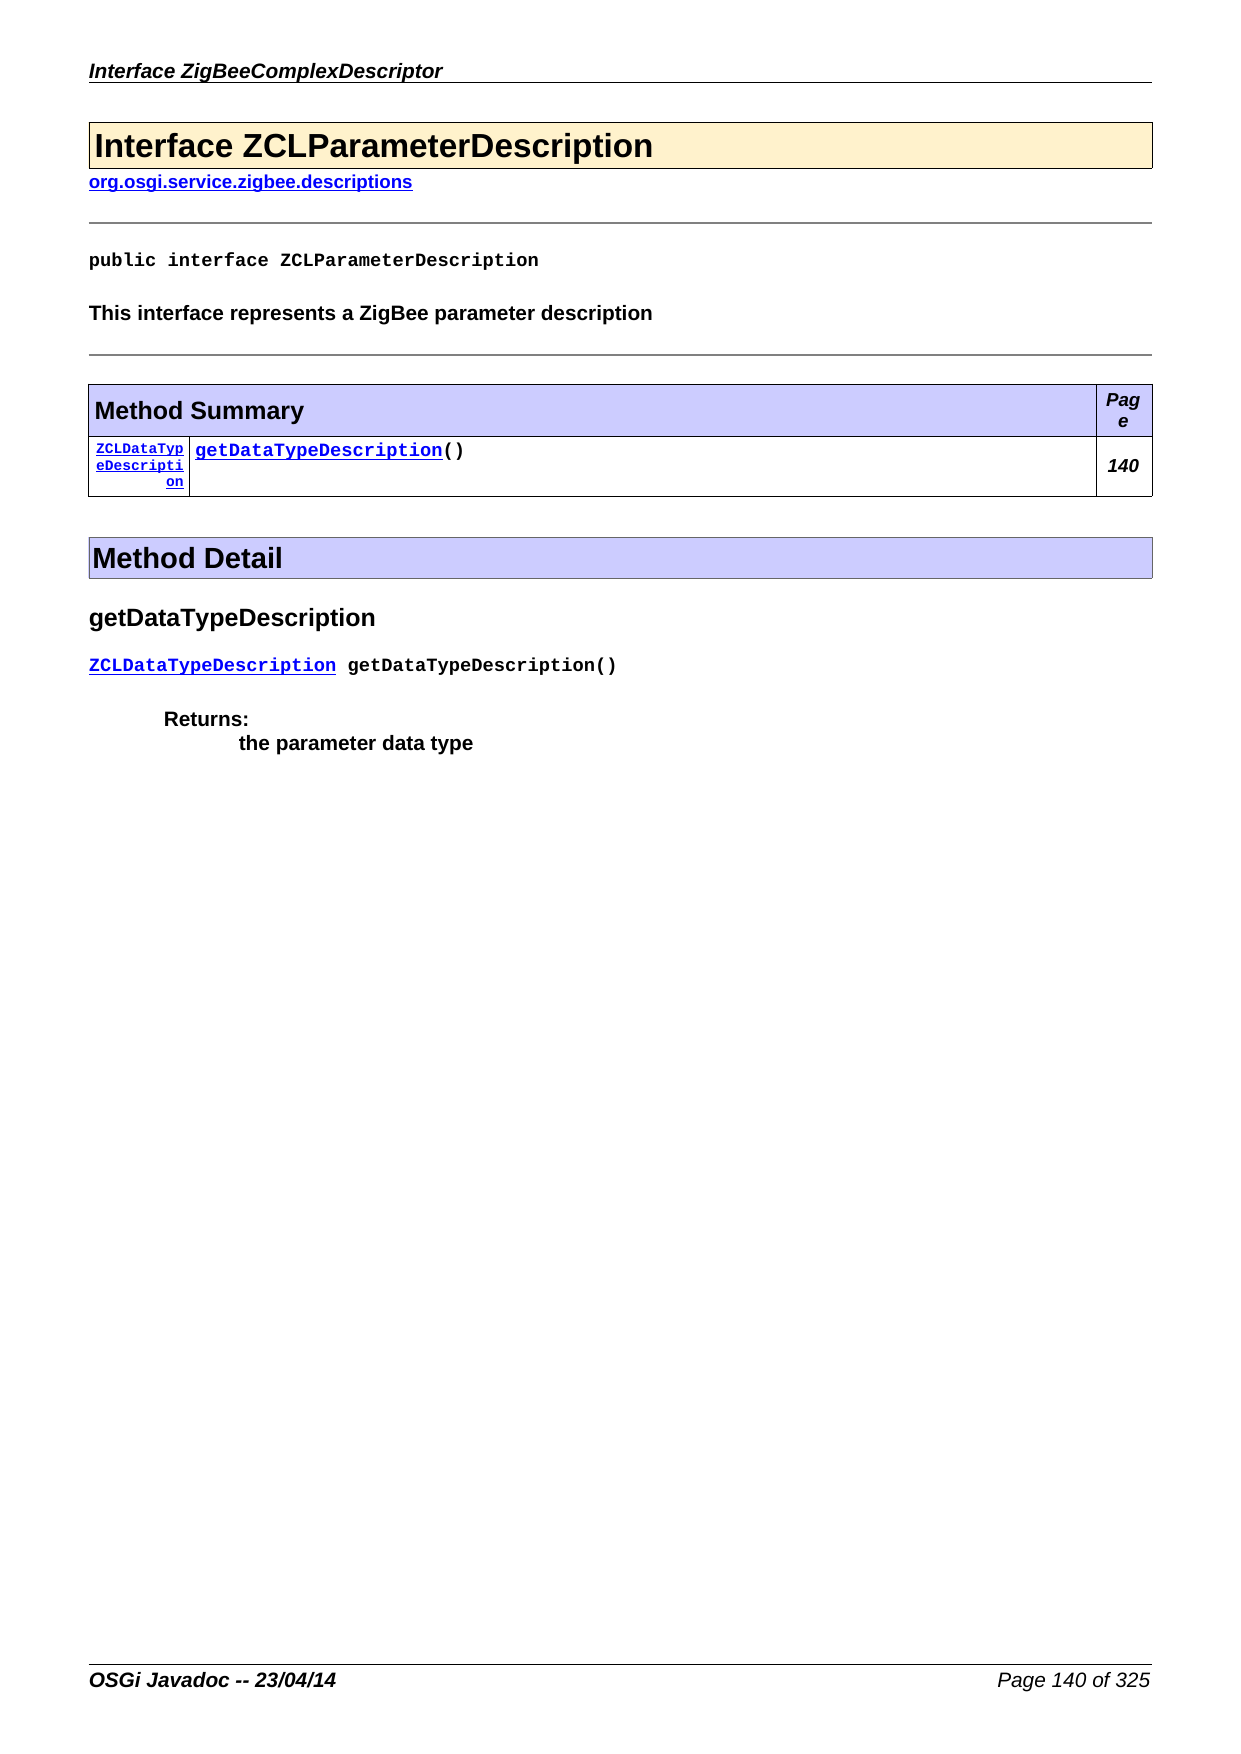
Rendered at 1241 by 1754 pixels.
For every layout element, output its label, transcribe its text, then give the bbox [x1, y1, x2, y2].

text ZCLDataTypeDescription getDataTypeDescription() [88, 656, 1152, 677]
text Returns: [163, 707, 1152, 731]
text public interface ZCLParameterDescription [88, 250, 1152, 272]
table_cell getDataTypeDescription() [190, 437, 1096, 496]
subtitle Method Detail [90, 538, 1152, 578]
subtitle Interface ZCLParameterDescription [90, 123, 1152, 168]
text This interface represents a ZigBee parameter description [88, 301, 1152, 325]
table_cell ZCLDataTypeDescription [89, 437, 189, 496]
text the parameter data type [238, 731, 1152, 754]
text org.osgi.service.zigbee.descriptions [88, 171, 1152, 193]
subtitle getDataTypeDescription [88, 603, 1152, 632]
table_cell 141 [1097, 437, 1152, 496]
table_header Method Summary [89, 385, 1096, 436]
table_header Page [1097, 385, 1152, 436]
